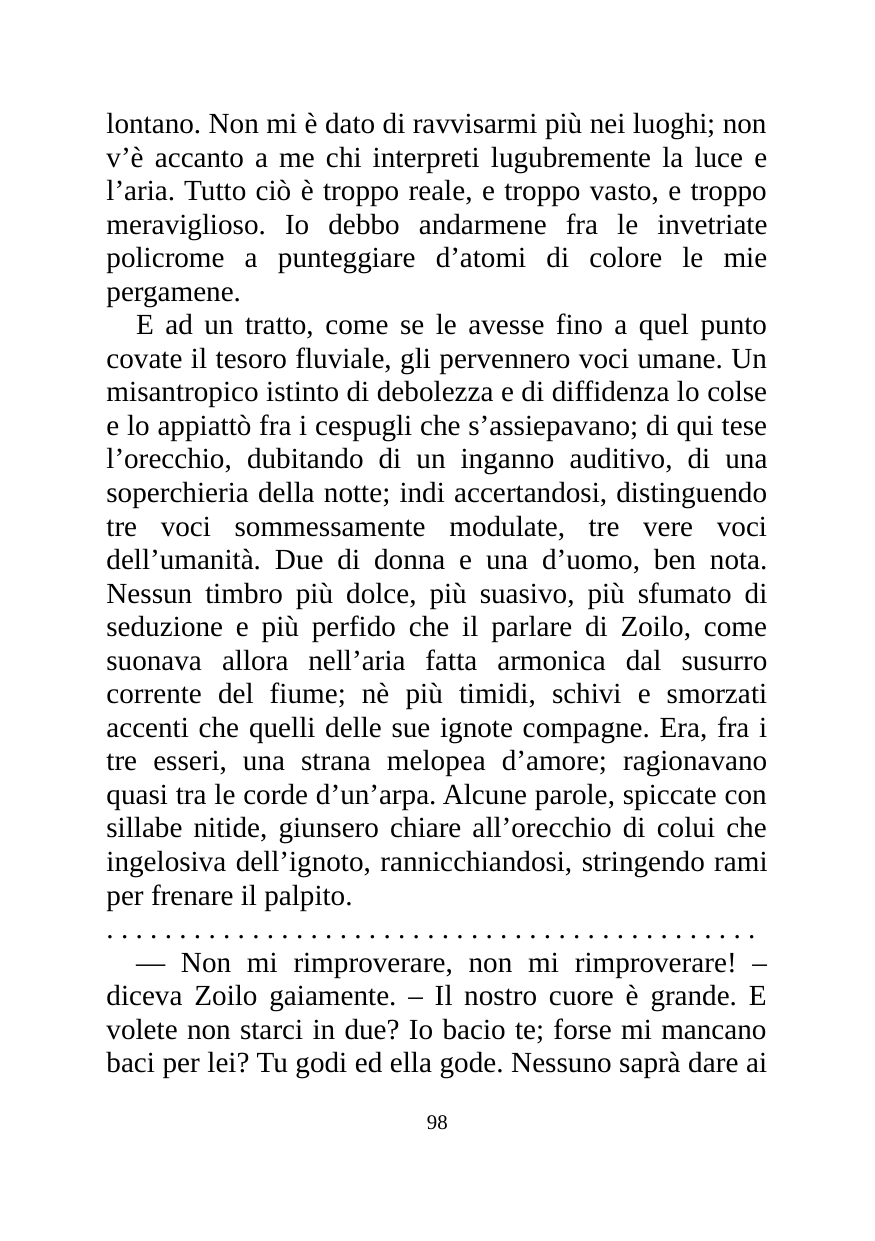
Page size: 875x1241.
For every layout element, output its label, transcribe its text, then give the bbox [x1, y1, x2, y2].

text . . . . . . . . . . . . . . . . . . . . . . . . . . . . . . . . . . . . . . . . . . . . . [106, 911, 768, 945]
text — Non mi rimproverare, non mi rimproverare! – diceva Zoilo gaiamente. – Il nostro cuore è grande. E volete non starci in due? Io bacio te; forse mi mancano baci per lei? Tu godi ed ella gode. Nessuno saprà dare ai [106, 945, 768, 1079]
text E ad un tratto, come se le avesse fino a quel punto covate il tesoro fluviale, gli pervennero voci umane. Un misantropico istinto di debolezza e di diffidenza lo colse e lo appiattò fra i cespugli che s’assiepavano; di qui tese l’orecchio, dubitando di un inganno auditivo, di una soperchieria della notte; indi accertandosi, distinguendo tre voci sommessamente modulate, tre vere voci dell’umanità. Due di donna e una d’uomo, ben nota. Nessun timbro più dolce, più suasivo, più sfumato di seduzione e più perfido che il parlare di Zoilo, come suonava allora nell’aria fatta armonica dal susurro corrente del fiume; nè più timidi, schivi e smorzati accenti che quelli delle sue ignote compagne. Era, fra i tre esseri, una strana melopea d’amore; ragionavano quasi tra le corde d’un’arpa. Alcune parole, spiccate con sillabe nitide, giunsero chiare all’orecchio di colui che ingelosiva dell’ignoto, rannicchiandosi, stringendo rami per frenare il palpito. [106, 307, 768, 911]
text lontano. Non mi è dato di ravvisarmi più nei luoghi; non v’è accanto a me chi interpreti lugubremente la luce e l’aria. Tutto ciò è troppo reale, e troppo vasto, e troppo meraviglioso. Io debbo andarmene fra le invetriate policrome a punteggiare d’atomi di colore le mie pergamene. [106, 106, 768, 307]
